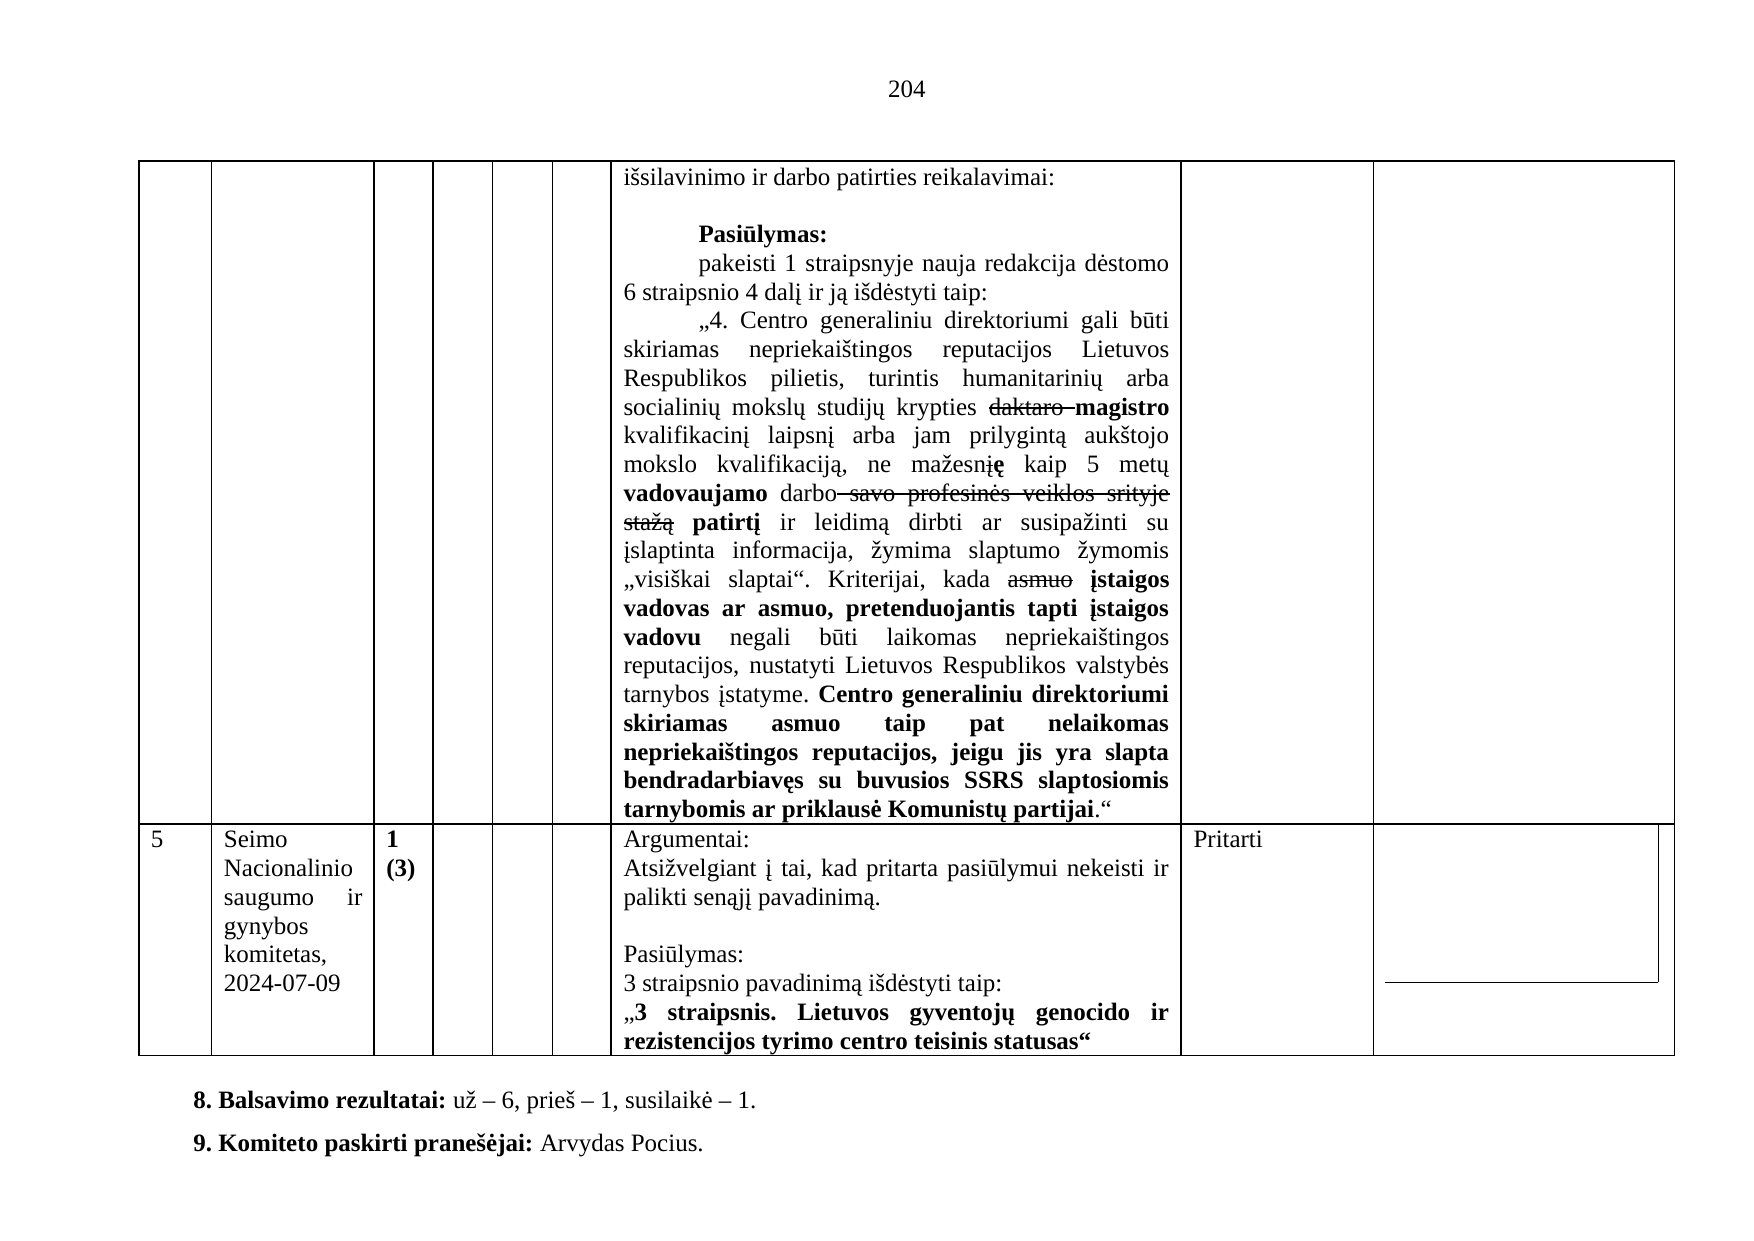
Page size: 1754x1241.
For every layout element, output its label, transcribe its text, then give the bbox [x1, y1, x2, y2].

table_cell [212, 162, 373, 823]
table_cell [434, 162, 492, 823]
table_cell [1374, 825, 1674, 1054]
table_cell [375, 162, 432, 823]
table_cell 5 [140, 825, 211, 1054]
text 8. Balsavimo rezultatai: už – 6, prieš – 1, susilaikė – 1. [118, 1085, 1695, 1113]
table_cell [1374, 162, 1674, 823]
table_cell [493, 825, 552, 1054]
table_cell 1 (3) [375, 825, 432, 1054]
table_cell Argumentai: Atsižvelgiant į tai, kad pritarta pasiūlymui nekeisti ir palikti senąjį pavadinimą. Pasiūlymas: 3 straipsnio pavadinimą išdėstyti taip: „3 straipsnis. Lietuvos gyventojų genocido ir rezistencijos tyrimo centro teisinis statusas“ [612, 825, 1180, 1054]
table_cell [140, 162, 211, 823]
table_cell [1182, 162, 1373, 823]
table_cell [493, 162, 552, 823]
table_cell Seimo Nacionalinio saugumo ir gynybos komitetas, 2024-07-09 [212, 825, 373, 1054]
table_cell išsilavinimo ir darbo patirties reikalavimai: Pasiūlymas: pakeisti 1 straipsnyje nauja redakcija dėstomo 6 straipsnio 4 dalį ir ją išdėstyti taip: „4. Centro generaliniu direktoriumi gali būti skiriamas nepriekaištingos reputacijos Lietuvos Respublikos pilietis, turintis humanitarinių arba socialinių mokslų studijų krypties daktaro magistro kvalifikacinį laipsnį arba jam prilygintą aukštojo mokslo kvalifikaciją, ne mažesnįę kaip 5 metų vadovaujamo darbo savo profesinės veiklos srityje stažą patirtį ir leidimą dirbti ar susipažinti su įslaptinta informacija, žymima slaptumo žymomis „visiškai slaptai“. Kriterijai, kada asmuo įstaigos vadovas ar asmuo, pretenduojantis tapti įstaigos vadovu negali būti laikomas nepriekaištingos reputacijos, nustatyti Lietuvos Respublikos valstybės tarnybos įstatyme. Centro generaliniu direktoriumi skiriamas asmuo taip pat nelaikomas nepriekaištingos reputacijos, jeigu jis yra slapta bendradarbiavęs su buvusios SSRS slaptosiomis tarnybomis ar priklausė Komunistų partijai.“ [612, 162, 1180, 823]
table_cell Pritarti [1182, 825, 1373, 1054]
table_cell [553, 825, 610, 1054]
table_cell [434, 825, 492, 1054]
text 9. Komiteto paskirti pranešėjai: Arvydas Pocius. [118, 1128, 1695, 1157]
table_cell [553, 162, 610, 823]
